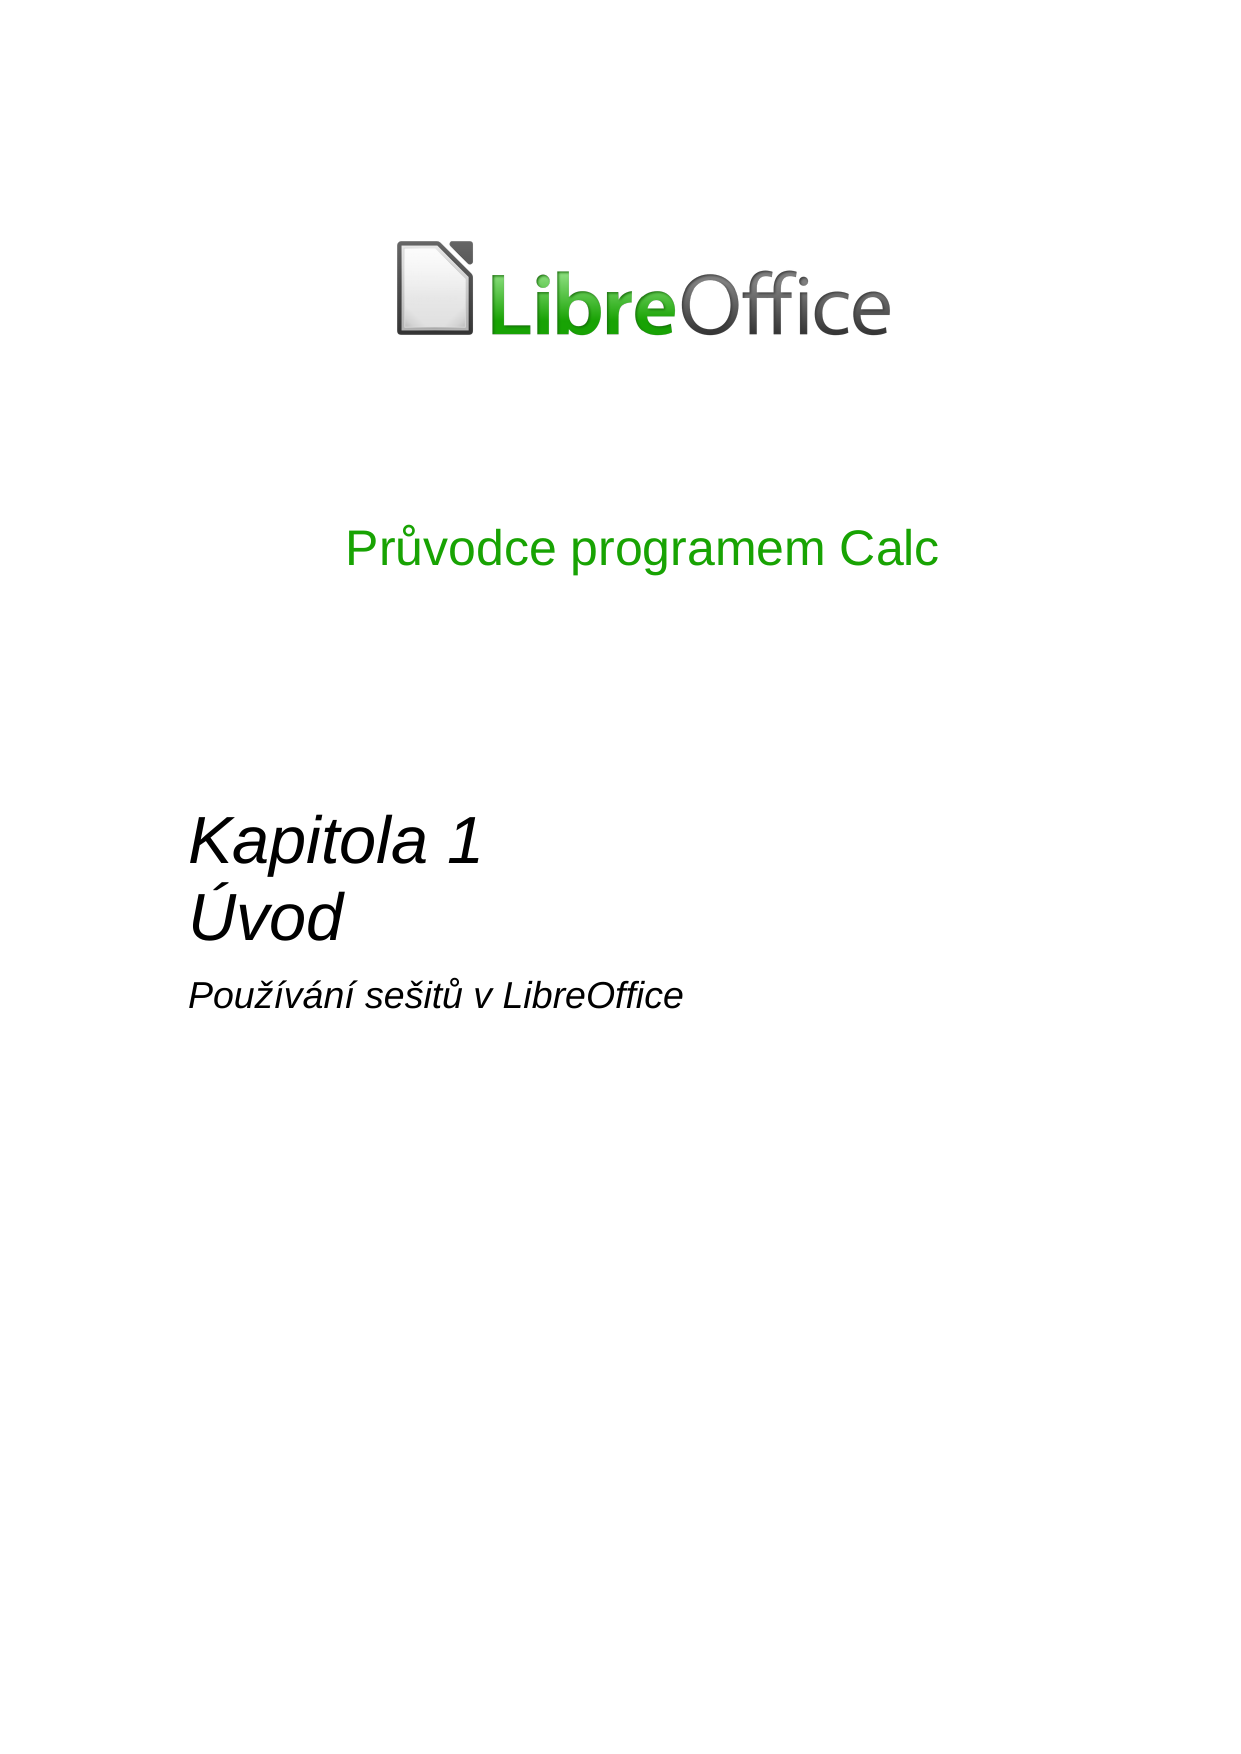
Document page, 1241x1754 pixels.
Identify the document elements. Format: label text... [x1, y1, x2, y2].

subtitle Používání sešitů v LibreOffice [188, 974, 1098, 1017]
title Kapitola 1 Úvod [188, 801, 1098, 954]
picture [392, 236, 893, 342]
text Průvodce programem Calc [188, 518, 1098, 576]
